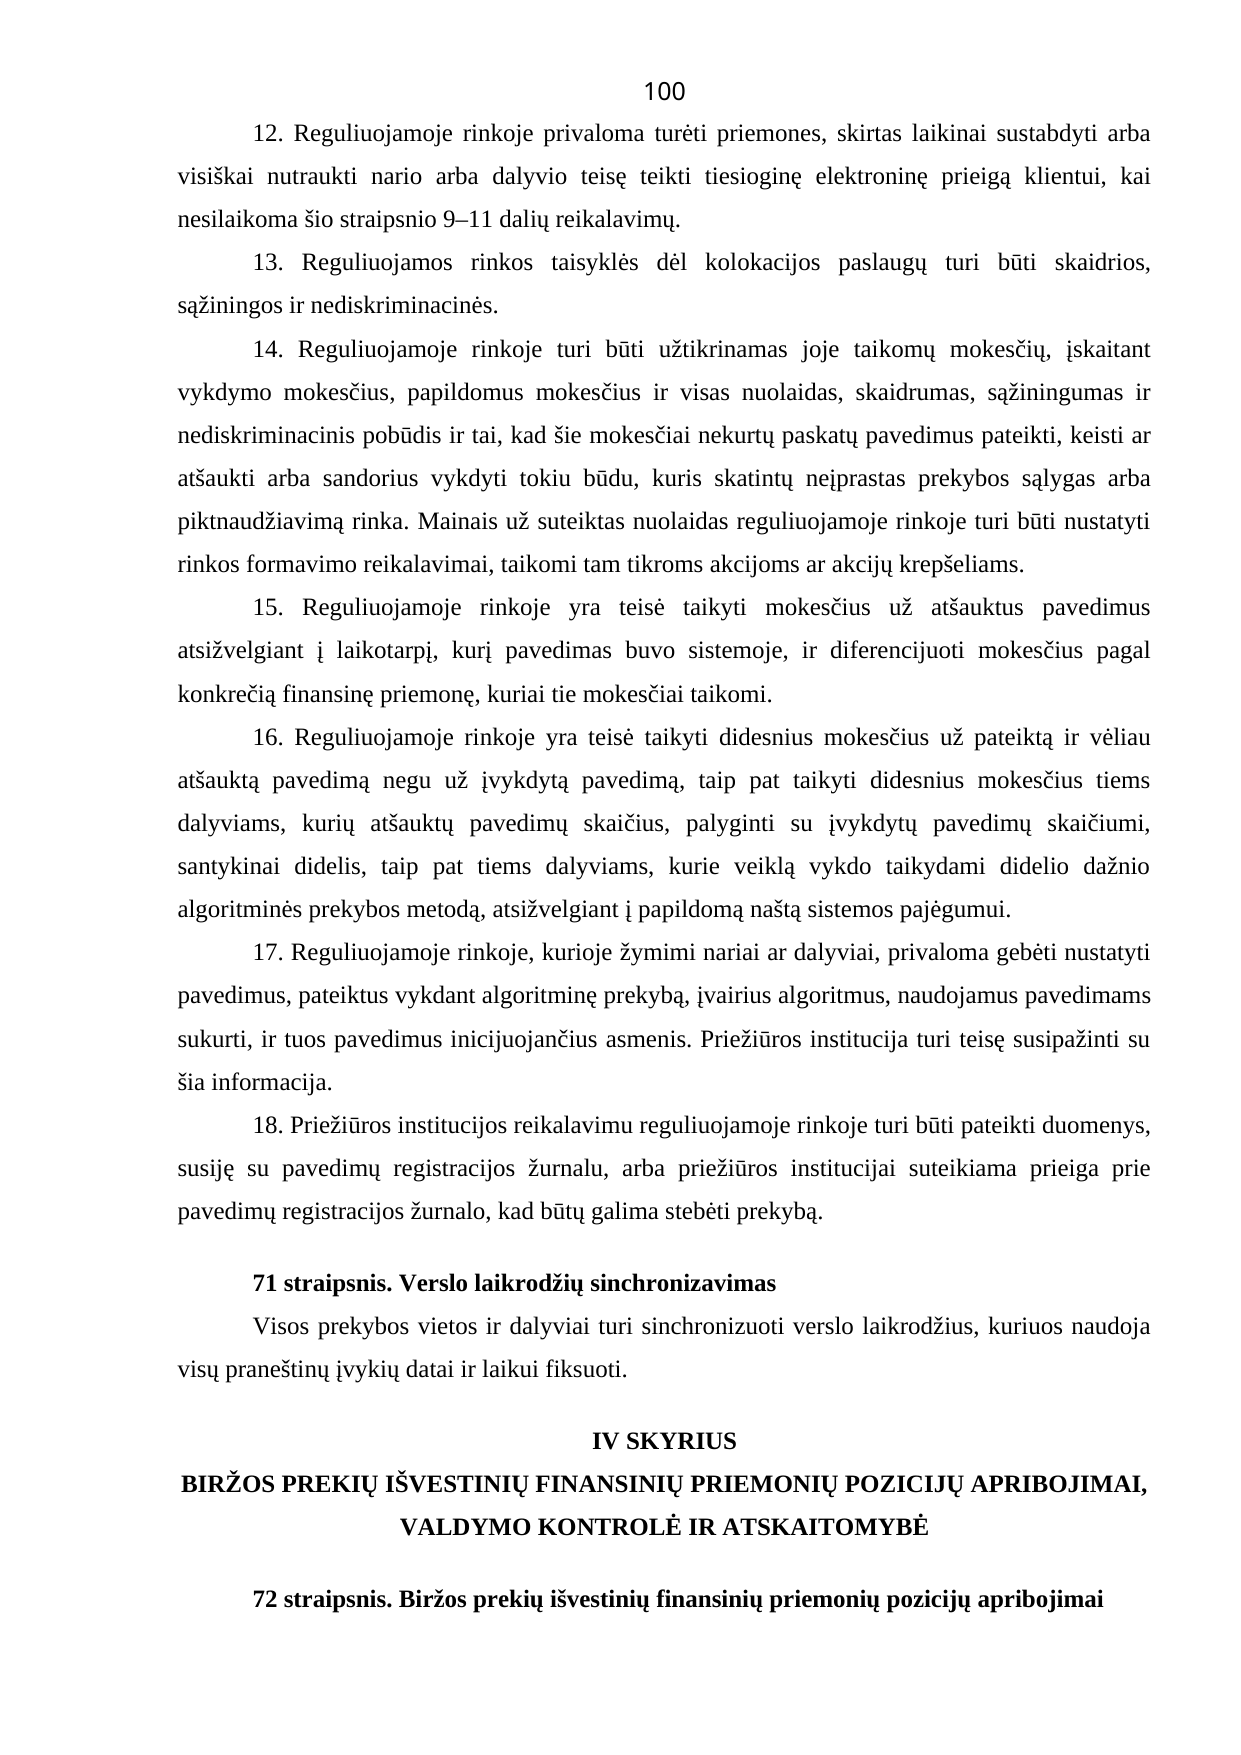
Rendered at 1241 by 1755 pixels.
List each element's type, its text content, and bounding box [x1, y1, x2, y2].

text 71 straipsnis. Verslo laikrodžių sinchronizavimas [177, 1268, 1152, 1297]
text Visos prekybos vietos ir dalyviai turi sinchronizuoti verslo laikrodžius, kuriuos naudoja visų praneštinų įvykių datai ir laikui fiksuoti. [177, 1311, 1152, 1383]
text 16. Reguliuojamoje rinkoje yra teisė taikyti didesnius mokesčius už pateiktą ir vėliau atšauktą pavedimą negu už įvykdytą pavedimą, taip pat taikyti didesnius mokesčius tiems dalyviams, kurių atšauktų pavedimų skaičius, palyginti su įvykdytų pavedimų skaičiumi, santykinai didelis, taip pat tiems dalyviams, kurie veiklą vykdo taikydami didelio dažnio algoritminės prekybos metodą, atsižvelgiant į papildomą naštą sistemos pajėgumui. [177, 722, 1152, 923]
text 14. Reguliuojamoje rinkoje turi būti užtikrinamas joje taikomų mokesčių, įskaitant vykdymo mokesčius, papildomus mokesčius ir visas nuolaidas, skaidrumas, sąžiningumas ir nediskriminacinis pobūdis ir tai, kad šie mokesčiai nekurtų paskatų pavedimus pateikti, keisti ar atšaukti arba sandorius vykdyti tokiu būdu, kuris skatintų neįprastas prekybos sąlygas arba piktnaudžiavimą rinka. Mainais už suteiktas nuolaidas reguliuojamoje rinkoje turi būti nustatyti rinkos formavimo reikalavimai, taikomi tam tikroms akcijoms ar akcijų krepšeliams. [177, 334, 1152, 578]
text 13. Reguliuojamos rinkos taisyklės dėl kolokacijos paslaugų turi būti skaidrios, sąžiningos ir nediskriminacinės. [177, 247, 1152, 319]
text BIRŽOS PREKIŲ IŠVESTINIŲ FINANSINIŲ PRIEMONIŲ POZICIJŲ APRIBOJIMAI, VALDYMO KONTROLĖ IR ATSKAITOMYBĖ [177, 1469, 1152, 1541]
text 18. Priežiūros institucijos reikalavimu reguliuojamoje rinkoje turi būti pateikti duomenys, susiję su pavedimų registracijos žurnalu, arba priežiūros institucijai suteikiama prieiga prie pavedimų registracijos žurnalo, kad būtų galima stebėti prekybą. [177, 1110, 1152, 1225]
text 15. Reguliuojamoje rinkoje yra teisė taikyti mokesčius už atšauktus pavedimus atsižvelgiant į laikotarpį, kurį pavedimas buvo sistemoje, ir diferencijuoti mokesčius pagal konkrečią finansinę priemonę, kuriai tie mokesčiai taikomi. [177, 592, 1152, 707]
text 12. Reguliuojamoje rinkoje privaloma turėti priemones, skirtas laikinai sustabdyti arba visiškai nutraukti nario arba dalyvio teisę teikti tiesioginę elektroninę prieigą klientui, kai nesilaikoma šio straipsnio 9–11 dalių reikalavimų. [177, 118, 1152, 233]
text IV SKYRIUS [177, 1426, 1152, 1455]
text 72 straipsnis. Biržos prekių išvestinių finansinių priemonių pozicijų apribojimai [177, 1584, 1152, 1613]
text 17. Reguliuojamoje rinkoje, kurioje žymimi nariai ar dalyviai, privaloma gebėti nustatyti pavedimus, pateiktus vykdant algoritminę prekybą, įvairius algoritmus, naudojamus pavedimams sukurti, ir tuos pavedimus inicijuojančius asmenis. Priežiūros institucija turi teisę susipažinti su šia informacija. [177, 937, 1152, 1096]
